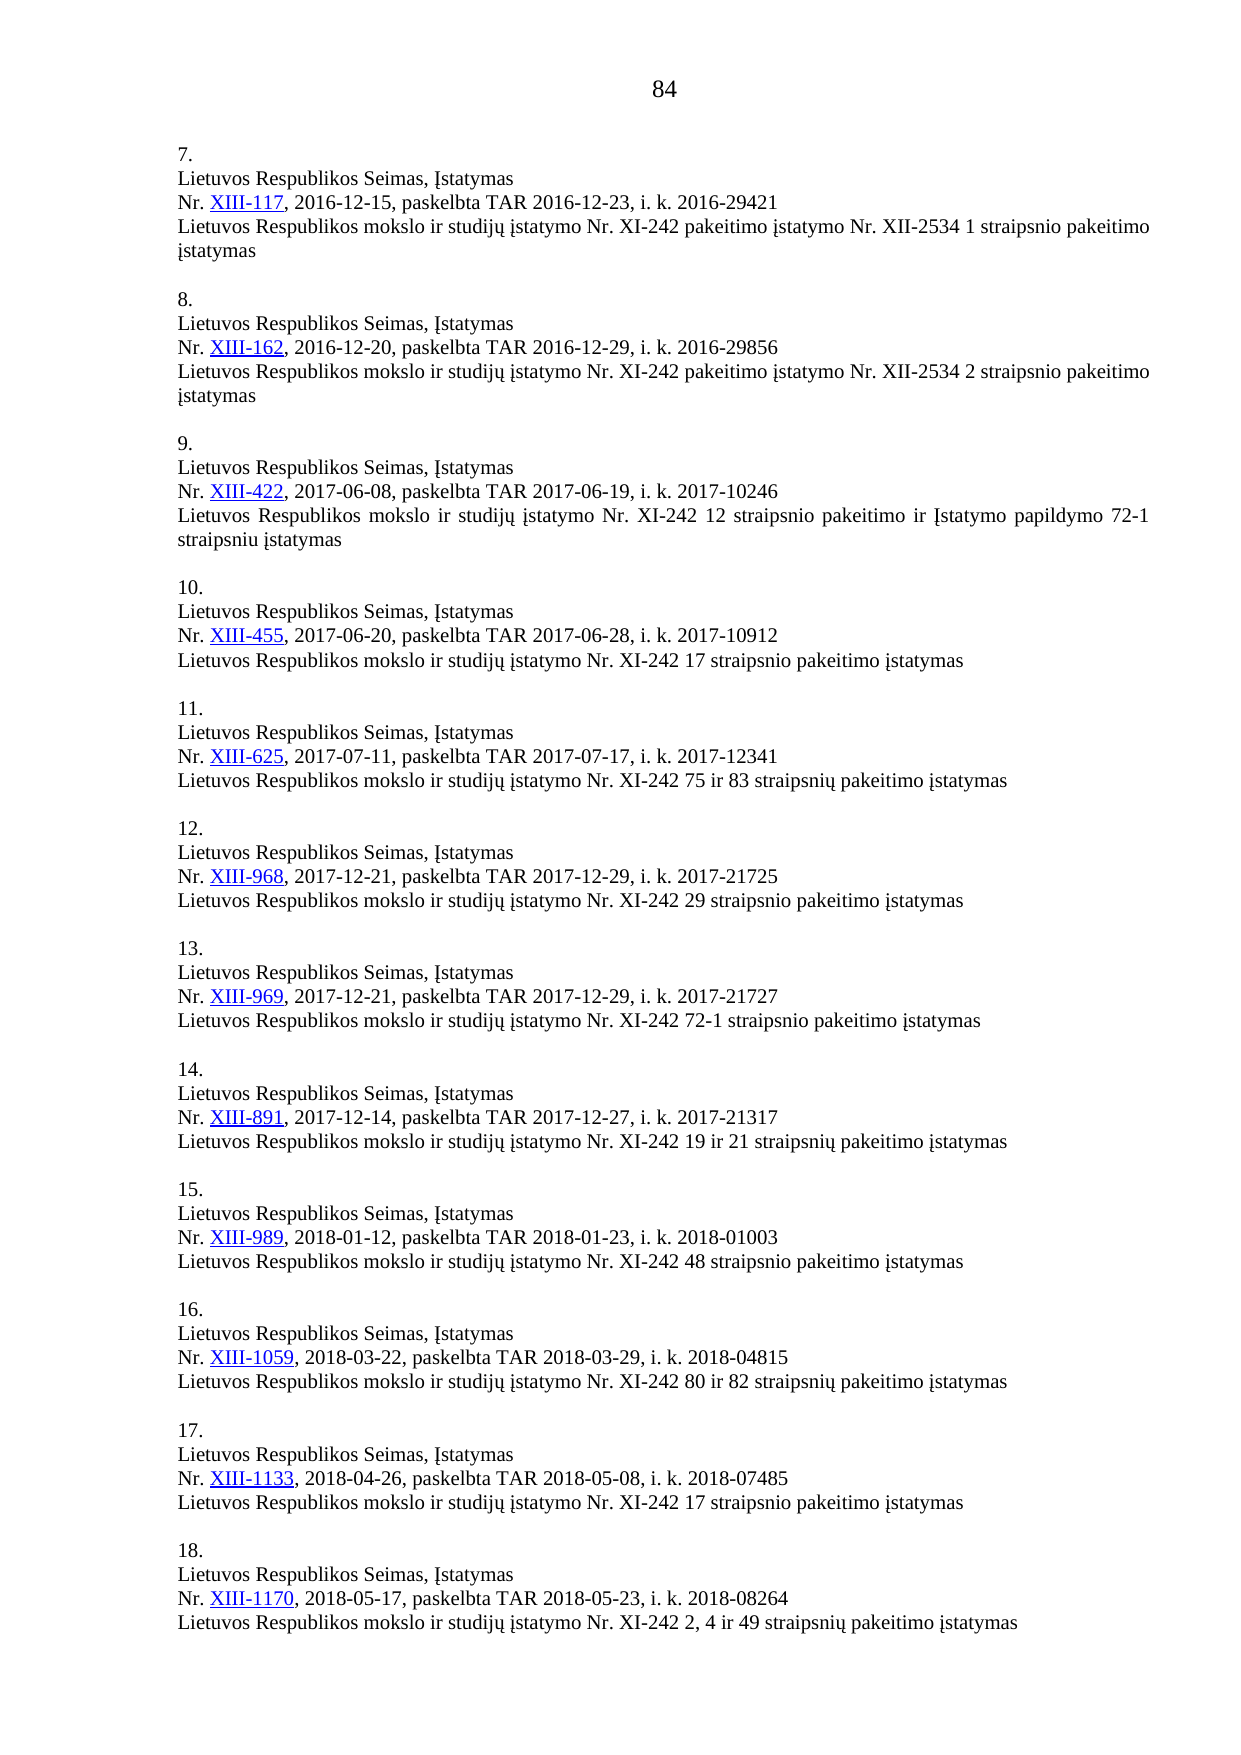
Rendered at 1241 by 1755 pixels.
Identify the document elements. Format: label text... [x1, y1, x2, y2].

text 15. [177, 1177, 1152, 1201]
text Nr. XIII-117, 2016-12-15, paskelbta TAR 2016-12-23, i. k. 2016-29421 [177, 190, 1152, 214]
text Nr. XIII-968, 2017-12-21, paskelbta TAR 2017-12-29, i. k. 2017-21725 [177, 864, 1152, 888]
text Nr. XIII-625, 2017-07-11, paskelbta TAR 2017-07-17, i. k. 2017-12341 [177, 744, 1152, 768]
text Lietuvos Respublikos Seimas, Įstatymas [177, 1562, 1152, 1586]
text Lietuvos Respublikos Seimas, Įstatymas [177, 311, 1152, 335]
text Lietuvos Respublikos mokslo ir studijų įstatymo Nr. XI-242 17 straipsnio pakeitimo įstatymas [177, 1490, 1152, 1514]
text 13. [177, 936, 1152, 960]
text Nr. XIII-1133, 2018-04-26, paskelbta TAR 2018-05-08, i. k. 2018-07485 [177, 1466, 1152, 1490]
text Lietuvos Respublikos mokslo ir studijų įstatymo Nr. XI-242 72-1 straipsnio pakeitimo įstatymas [177, 1008, 1152, 1032]
text Nr. XIII-455, 2017-06-20, paskelbta TAR 2017-06-28, i. k. 2017-10912 [177, 623, 1152, 647]
text Lietuvos Respublikos Seimas, Įstatymas [177, 455, 1152, 479]
text 9. [177, 431, 1152, 455]
text 18. [177, 1538, 1152, 1562]
text 17. [177, 1417, 1152, 1442]
text Lietuvos Respublikos mokslo ir studijų įstatymo Nr. XI-242 80 ir 82 straipsnių pakeitimo įstatymas [177, 1369, 1152, 1393]
text Lietuvos Respublikos Seimas, Įstatymas [177, 840, 1152, 864]
text 7. [177, 142, 1152, 166]
text 10. [177, 575, 1152, 599]
text Lietuvos Respublikos mokslo ir studijų įstatymo Nr. XI-242 19 ir 21 straipsnių pakeitimo įstatymas [177, 1129, 1152, 1153]
text Lietuvos Respublikos Seimas, Įstatymas [177, 1442, 1152, 1466]
text Nr. XIII-422, 2017-06-08, paskelbta TAR 2017-06-19, i. k. 2017-10246 [177, 479, 1152, 503]
text Lietuvos Respublikos mokslo ir studijų įstatymo Nr. XI-242 48 straipsnio pakeitimo įstatymas [177, 1249, 1152, 1273]
text Lietuvos Respublikos mokslo ir studijų įstatymo Nr. XI-242 75 ir 83 straipsnių pakeitimo įstatymas [177, 768, 1152, 792]
text Lietuvos Respublikos Seimas, Įstatymas [177, 166, 1152, 190]
text 12. [177, 816, 1152, 840]
text Nr. XIII-162, 2016-12-20, paskelbta TAR 2016-12-29, i. k. 2016-29856 [177, 335, 1152, 359]
text Lietuvos Respublikos mokslo ir studijų įstatymo Nr. XI-242 12 straipsnio pakeitimo ir Įstatymo papildymo 72-1 straipsniu įstatymas [177, 503, 1152, 551]
text Nr. XIII-1059, 2018-03-22, paskelbta TAR 2018-03-29, i. k. 2018-04815 [177, 1345, 1152, 1369]
text Lietuvos Respublikos Seimas, Įstatymas [177, 1201, 1152, 1225]
text Lietuvos Respublikos mokslo ir studijų įstatymo Nr. XI-242 29 straipsnio pakeitimo įstatymas [177, 888, 1152, 912]
text Nr. XIII-969, 2017-12-21, paskelbta TAR 2017-12-29, i. k. 2017-21727 [177, 984, 1152, 1008]
text Lietuvos Respublikos Seimas, Įstatymas [177, 1321, 1152, 1345]
text Lietuvos Respublikos Seimas, Įstatymas [177, 599, 1152, 623]
text Lietuvos Respublikos Seimas, Įstatymas [177, 1081, 1152, 1105]
text Lietuvos Respublikos Seimas, Įstatymas [177, 720, 1152, 744]
text Lietuvos Respublikos mokslo ir studijų įstatymo Nr. XI-242 17 straipsnio pakeitimo įstatymas [177, 647, 1152, 672]
text Nr. XIII-891, 2017-12-14, paskelbta TAR 2017-12-27, i. k. 2017-21317 [177, 1105, 1152, 1129]
text 14. [177, 1057, 1152, 1081]
text Lietuvos Respublikos Seimas, Įstatymas [177, 960, 1152, 984]
text Lietuvos Respublikos mokslo ir studijų įstatymo Nr. XI-242 pakeitimo įstatymo Nr. XII-2534 1 straipsnio pakeitimo įstatymas [177, 214, 1152, 262]
text 11. [177, 696, 1152, 720]
text Lietuvos Respublikos mokslo ir studijų įstatymo Nr. XI-242 pakeitimo įstatymo Nr. XII-2534 2 straipsnio pakeitimo įstatymas [177, 359, 1152, 407]
text Nr. XIII-989, 2018-01-12, paskelbta TAR 2018-01-23, i. k. 2018-01003 [177, 1225, 1152, 1249]
text 16. [177, 1297, 1152, 1321]
text Nr. XIII-1170, 2018-05-17, paskelbta TAR 2018-05-23, i. k. 2018-08264 [177, 1586, 1152, 1610]
text 8. [177, 287, 1152, 311]
text Lietuvos Respublikos mokslo ir studijų įstatymo Nr. XI-242 2, 4 ir 49 straipsnių pakeitimo įstatymas [177, 1610, 1152, 1634]
